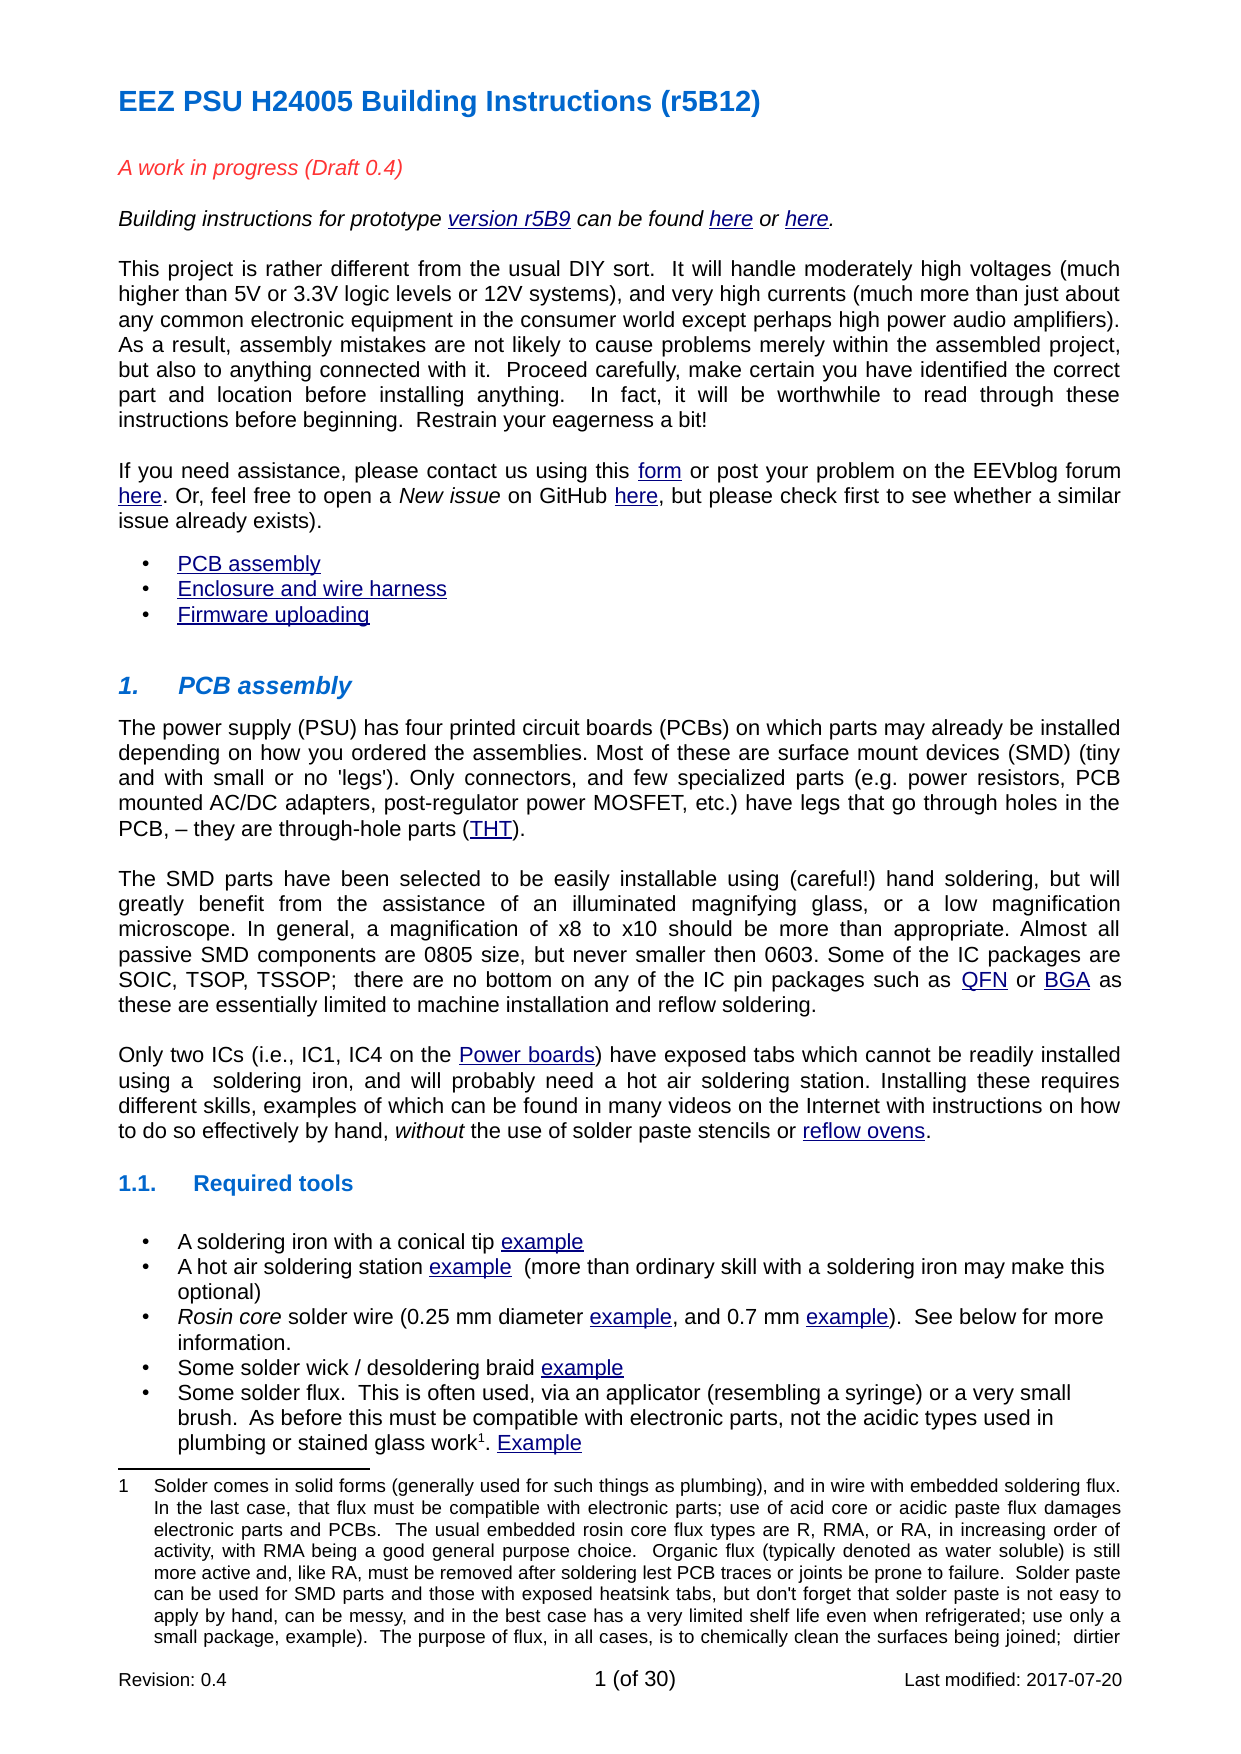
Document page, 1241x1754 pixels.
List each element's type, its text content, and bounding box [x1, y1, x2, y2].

list Some solder wick / desoldering braid example [142, 1354, 1110, 1380]
list Enclosure and wire harness [142, 576, 1110, 602]
subtitle Required tools [118, 1170, 1122, 1196]
text The SMD parts have been selected to be easily installable using (careful!) hand soldering, but will greatly benefit from the assistance of an illuminated magnifying glass, or a low magnification microscope. In general, a magnification of x8 to x10 should be more than appropriate. Almost all passive SMD components are 0805 size, but never smaller then 0603. Some of the IC packages are SOIC, TSOP, TSSOP; there are no bottom on any of the IC pin packages such as QFN or BGA as these are essentially limited to machine installation and reflow soldering. [118, 866, 1122, 1017]
list A soldering iron with a conical tip example [142, 1228, 1110, 1254]
text If you need assistance, please contact us using this form or post your problem on the EEVblog forum here. Or, feel free to open a New issue on GitHub here, but please check first to see whether a similar issue already exists). [118, 458, 1122, 533]
subtitle PCB assembly [118, 671, 1122, 700]
list Solder comes in solid forms (generally used for such things as plumbing), and in wire with embedded soldering flux. In the last case, that flux must be compatible with electronic parts; use of acid core or acidic paste flux damages electronic parts and PCBs. The usual embedded rosin core flux types are R, RMA, or RA, in increasing order of activity, with RMA being a good general purpose choice. Organic flux (typically denoted as water soluble) is still more active and, like RA, must be removed after soldering lest PCB traces or joints be prone to failure. Solder paste can be used for SMD parts and those with exposed heatsink tabs, but don't forget that solder paste is not easy to apply by hand, can be messy, and in the best case has a very limited shelf life even when refrigerated; use only a small package, example). The purpose of flux, in all cases, is to chemically clean the surfaces being joined; dirtier [118, 1475, 1122, 1648]
text This project is rather different from the usual DIY sort. It will handle moderately high voltages (much higher than 5V or 3.3V logic levels or 12V systems), and very high currents (much more than just about any common electronic equipment in the consumer world except perhaps high power audio amplifiers). As a result, assembly mistakes are not likely to cause problems merely within the assembled project, but also to anything connected with it. Proceed carefully, make certain you have identified the correct part and location before installing anything. In fact, it will be worthwhile to read through these instructions before beginning. Restrain your eagerness a bit! [118, 256, 1122, 433]
list Rosin core solder wire (0.25 mm diameter example, and 0.7 mm example). See below for more information. [142, 1304, 1110, 1354]
text Only two ICs (i.e., IC1, IC4 on the Power boards) have exposed tabs which cannot be readily installed using a soldering iron, and will probably need a hot air soldering station. Installing these requires different skills, examples of which can be found in many videos on the Internet with instructions on how to do so effectively by hand, without the use of solder paste stencils or reflow ovens. [118, 1042, 1122, 1143]
list Some solder flux. This is often used, via an applicator (resembling a syringe) or a very small brush. As before this must be compatible with electronic parts, not the acidic types used in plumbing or stained glass work. Example [142, 1380, 1110, 1455]
text A work in progress (Draft 0.4) [118, 155, 1122, 181]
text Building instructions for prototype version r5B9 can be found here or here. [118, 206, 1122, 231]
list PCB assembly [142, 551, 1110, 576]
list A hot air soldering station example (more than ordinary skill with a soldering iron may make this optional) [142, 1254, 1110, 1304]
list Firmware uploading [142, 602, 1110, 627]
text The power supply (PSU) has four printed circuit boards (PCBs) on which parts may already be installed depending on how you ordered the assemblies. Most of these are surface mount devices (SMD) (tiny and with small or no 'legs'). Only connectors, and few specialized parts (e.g. power resistors, PCB mounted AC/DC adapters, post-regulator power MOSFET, etc.) have legs that go through holes in the PCB, – they are through-hole parts (THT). [118, 714, 1122, 841]
subtitle EEZ PSU H24005 Building Instructions (r5B12) [118, 84, 1122, 118]
